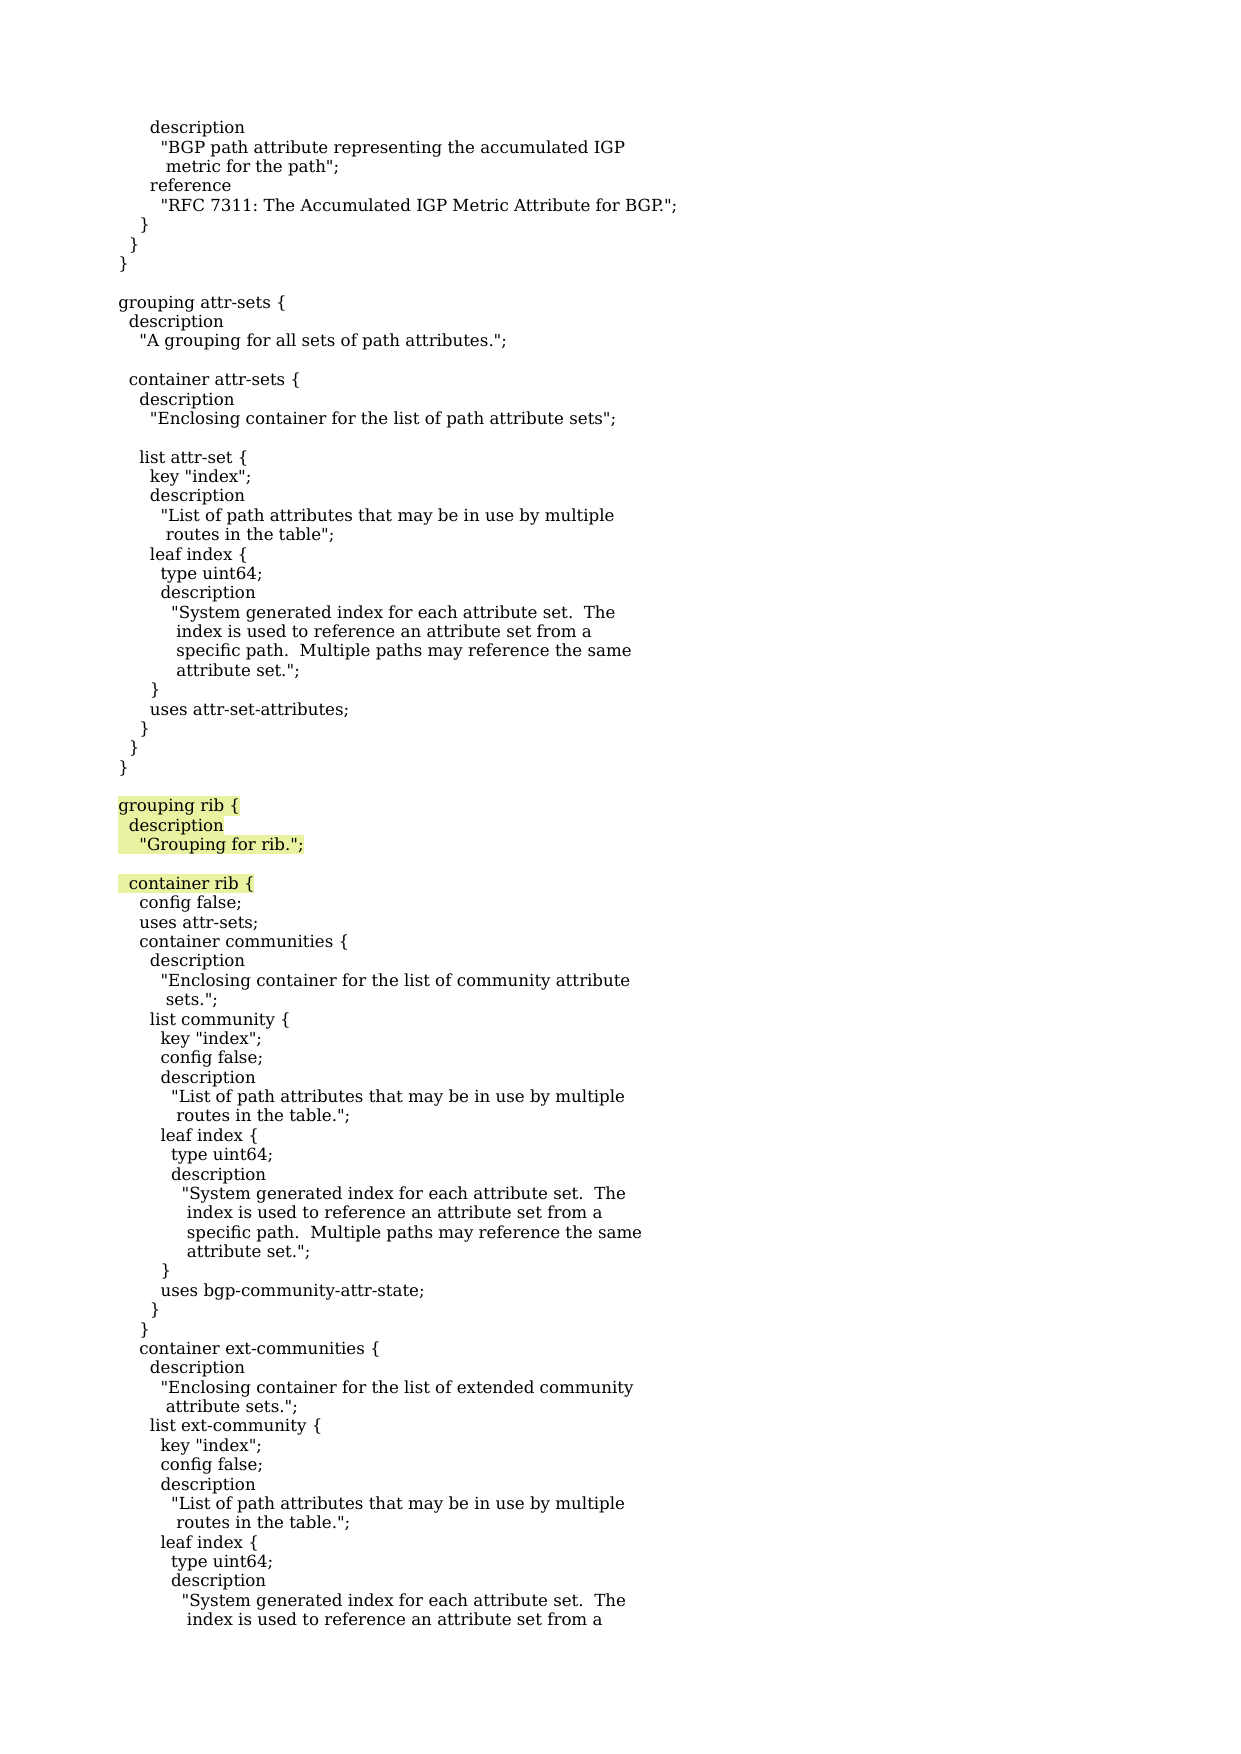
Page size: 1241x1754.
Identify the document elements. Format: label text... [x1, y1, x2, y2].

text } [118, 234, 1122, 254]
text specific path. Multiple paths may reference the same [118, 1222, 1122, 1242]
text attribute set."; [118, 1242, 1122, 1261]
text } [118, 738, 1122, 757]
text "RFC 7311: The Accumulated IGP Metric Attribute for BGP."; [118, 196, 1122, 215]
text } [118, 1300, 1122, 1319]
text metric for the path"; [118, 157, 1122, 176]
text description [118, 816, 1122, 835]
text index is used to reference an attribute set from a [118, 1203, 1122, 1222]
text index is used to reference an attribute set from a [118, 622, 1122, 641]
text attribute set."; [118, 661, 1122, 680]
text index is used to reference an attribute set from a [118, 1610, 1122, 1629]
text } [118, 719, 1122, 738]
text } [118, 254, 1122, 273]
text key "index"; [118, 1436, 1122, 1455]
text container attr-sets { [118, 370, 1122, 389]
text description [118, 1067, 1122, 1087]
text uses bgp-community-attr-state; [118, 1281, 1122, 1300]
text key "index"; [118, 467, 1122, 486]
text list community { [118, 1009, 1122, 1029]
text routes in the table."; [118, 1513, 1122, 1532]
text type uint64; [118, 1145, 1122, 1164]
text "List of path attributes that may be in use by multiple [118, 1494, 1122, 1513]
text specific path. Multiple paths may reference the same [118, 641, 1122, 661]
text "List of path attributes that may be in use by multiple [118, 1087, 1122, 1106]
text description [118, 1164, 1122, 1184]
text } [118, 215, 1122, 234]
text description [118, 118, 1122, 137]
text type uint64; [118, 1552, 1122, 1571]
text config false; [118, 893, 1122, 912]
text uses attr-set-attributes; [118, 699, 1122, 719]
text routes in the table"; [118, 525, 1122, 544]
text config false; [118, 1048, 1122, 1067]
text reference [118, 176, 1122, 196]
text description [118, 1358, 1122, 1377]
text description [118, 312, 1122, 331]
text "BGP path attribute representing the accumulated IGP [118, 137, 1122, 157]
text description [118, 951, 1122, 971]
text "Enclosing container for the list of path attribute sets"; [118, 409, 1122, 428]
text grouping rib { [118, 796, 1122, 816]
text "System generated index for each attribute set. The [118, 1184, 1122, 1203]
text description [118, 486, 1122, 506]
text description [118, 583, 1122, 602]
text list attr-set { [118, 447, 1122, 467]
text leaf index { [118, 1126, 1122, 1145]
text } [118, 757, 1122, 777]
text config false; [118, 1455, 1122, 1474]
text "Grouping for rib."; [118, 835, 1122, 854]
text leaf index { [118, 1532, 1122, 1552]
text sets."; [118, 990, 1122, 1009]
text uses attr-sets; [118, 912, 1122, 932]
text } [118, 1319, 1122, 1339]
text } [118, 680, 1122, 699]
text container ext-communities { [118, 1339, 1122, 1358]
text type uint64; [118, 564, 1122, 583]
text list ext-community { [118, 1416, 1122, 1436]
text grouping attr-sets { [118, 292, 1122, 312]
text routes in the table."; [118, 1106, 1122, 1126]
text "System generated index for each attribute set. The [118, 602, 1122, 622]
text leaf index { [118, 544, 1122, 564]
text description [118, 1571, 1122, 1591]
text "A grouping for all sets of path attributes."; [118, 331, 1122, 351]
text "List of path attributes that may be in use by multiple [118, 506, 1122, 525]
text description [118, 389, 1122, 409]
text "Enclosing container for the list of community attribute [118, 971, 1122, 990]
text "Enclosing container for the list of extended community [118, 1377, 1122, 1397]
text "System generated index for each attribute set. The [118, 1591, 1122, 1610]
text description [118, 1474, 1122, 1494]
text container rib { [118, 874, 1122, 893]
text } [118, 1261, 1122, 1281]
text key "index"; [118, 1029, 1122, 1048]
text attribute sets."; [118, 1397, 1122, 1416]
text container communities { [118, 932, 1122, 951]
